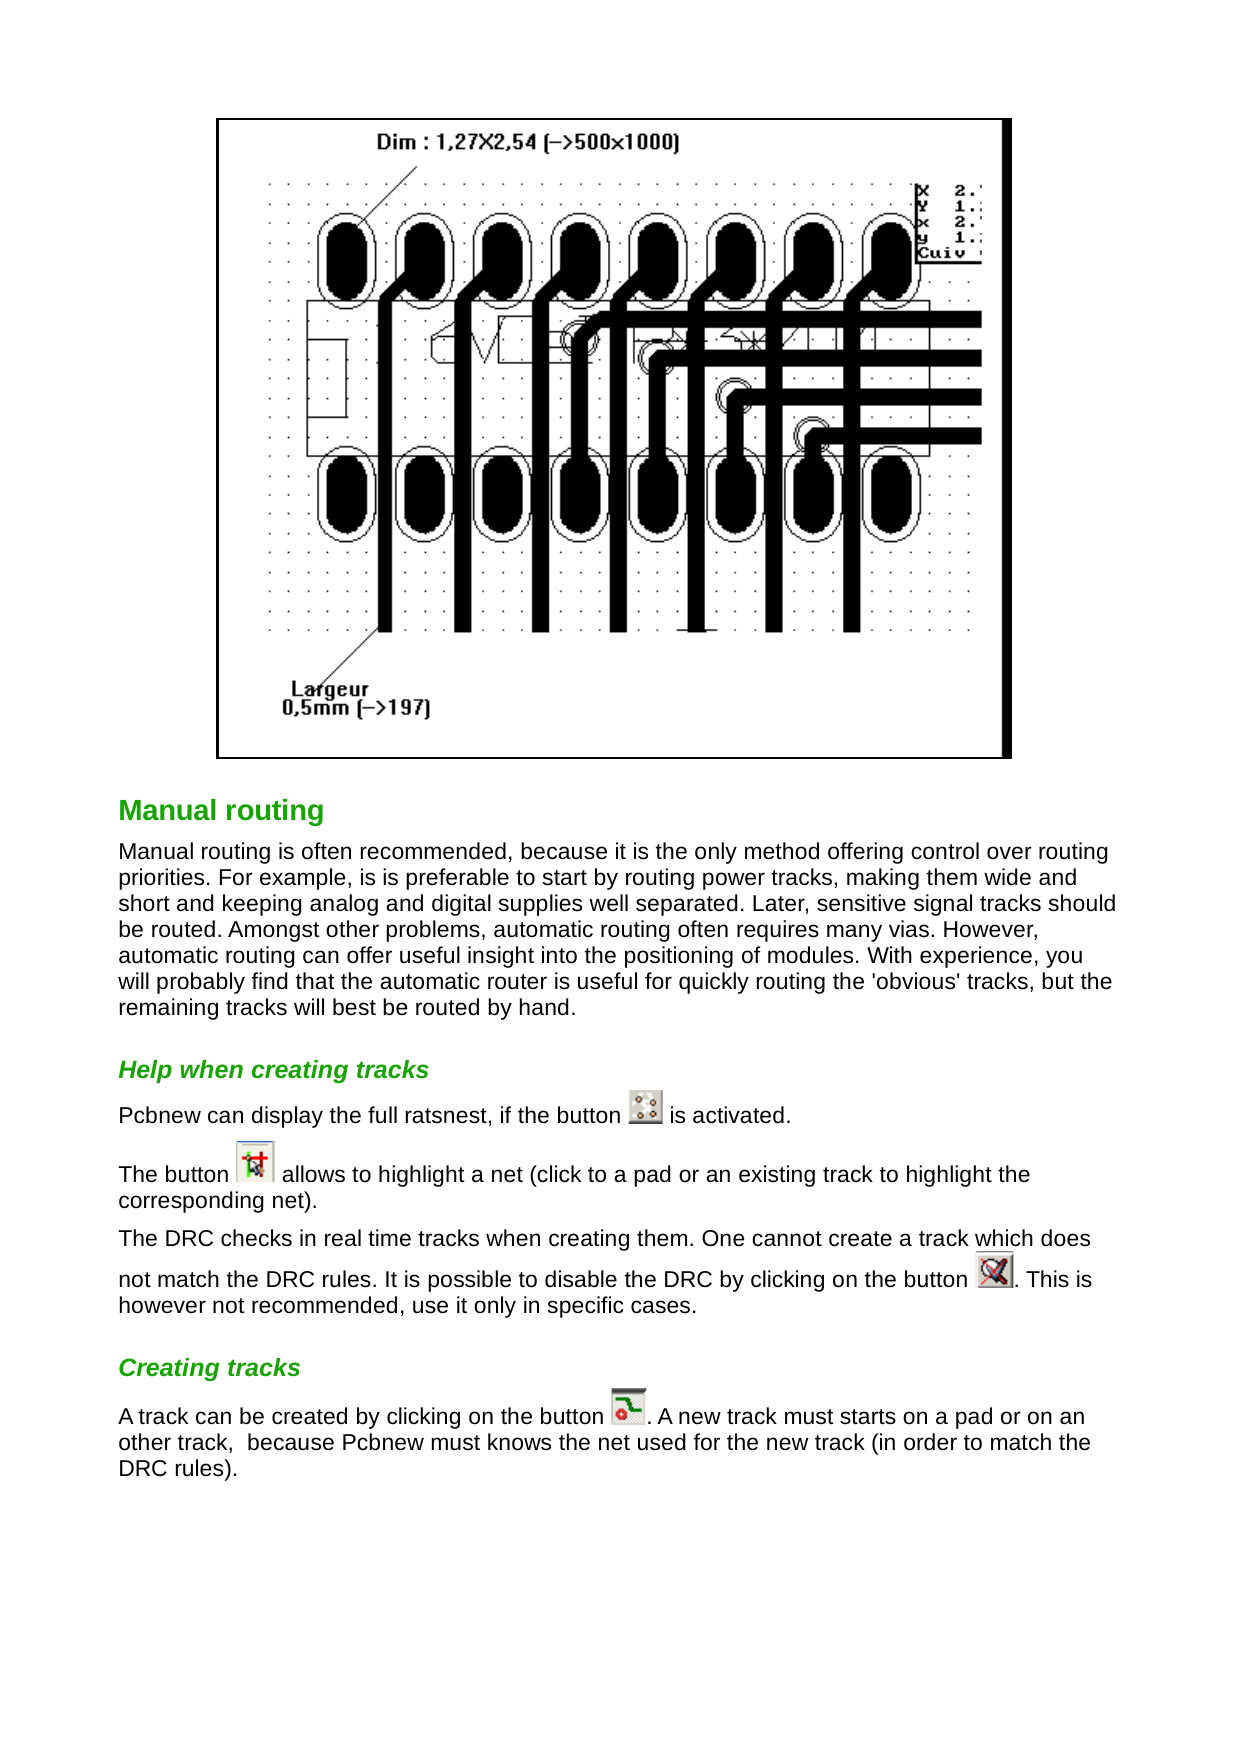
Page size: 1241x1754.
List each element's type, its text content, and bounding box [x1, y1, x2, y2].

text The DRC checks in real time tracks when creating them. One cannot create a track which does not match the DRC rules. It is possible to disable the DRC by clicking on the button . This is however not recommended, use it only in specific cases. [118, 1226, 1122, 1318]
picture [611, 1388, 647, 1425]
subtitle Creating tracks [118, 1354, 1122, 1382]
text A track can be created by clicking on the button . A new track must starts on a pad or on an other track, because Pcbnew must knows the net used for the new track (in order to match the DRC rules). [118, 1388, 1122, 1482]
subtitle Help when creating tracks [118, 1056, 1122, 1084]
text Manual routing is often recommended, because it is the only method offering control over routing priorities. For example, is is preferable to start by routing power tracks, making them wide and short and keeping analog and digital supplies well separated. Later, sensitive signal tracks should be routed. Amongst other problems, automatic routing often requires many vias. However, automatic routing can offer useful insight into the positioning of modules. With experience, you will probably find that the automatic router is useful for quickly routing the 'obvious' tracks, but the remaining tracks will best be routed by hand. [118, 838, 1122, 1021]
subtitle Manual routing [118, 794, 1122, 826]
picture [236, 1141, 275, 1182]
picture [628, 1090, 663, 1124]
text Pcbnew can display the full ratsnest, if the button is activated. [118, 1091, 1122, 1129]
picture [975, 1251, 1014, 1288]
text The button allows to highlight a net (click to a pad or an existing track to highlight the corresponding net). [118, 1141, 1122, 1213]
